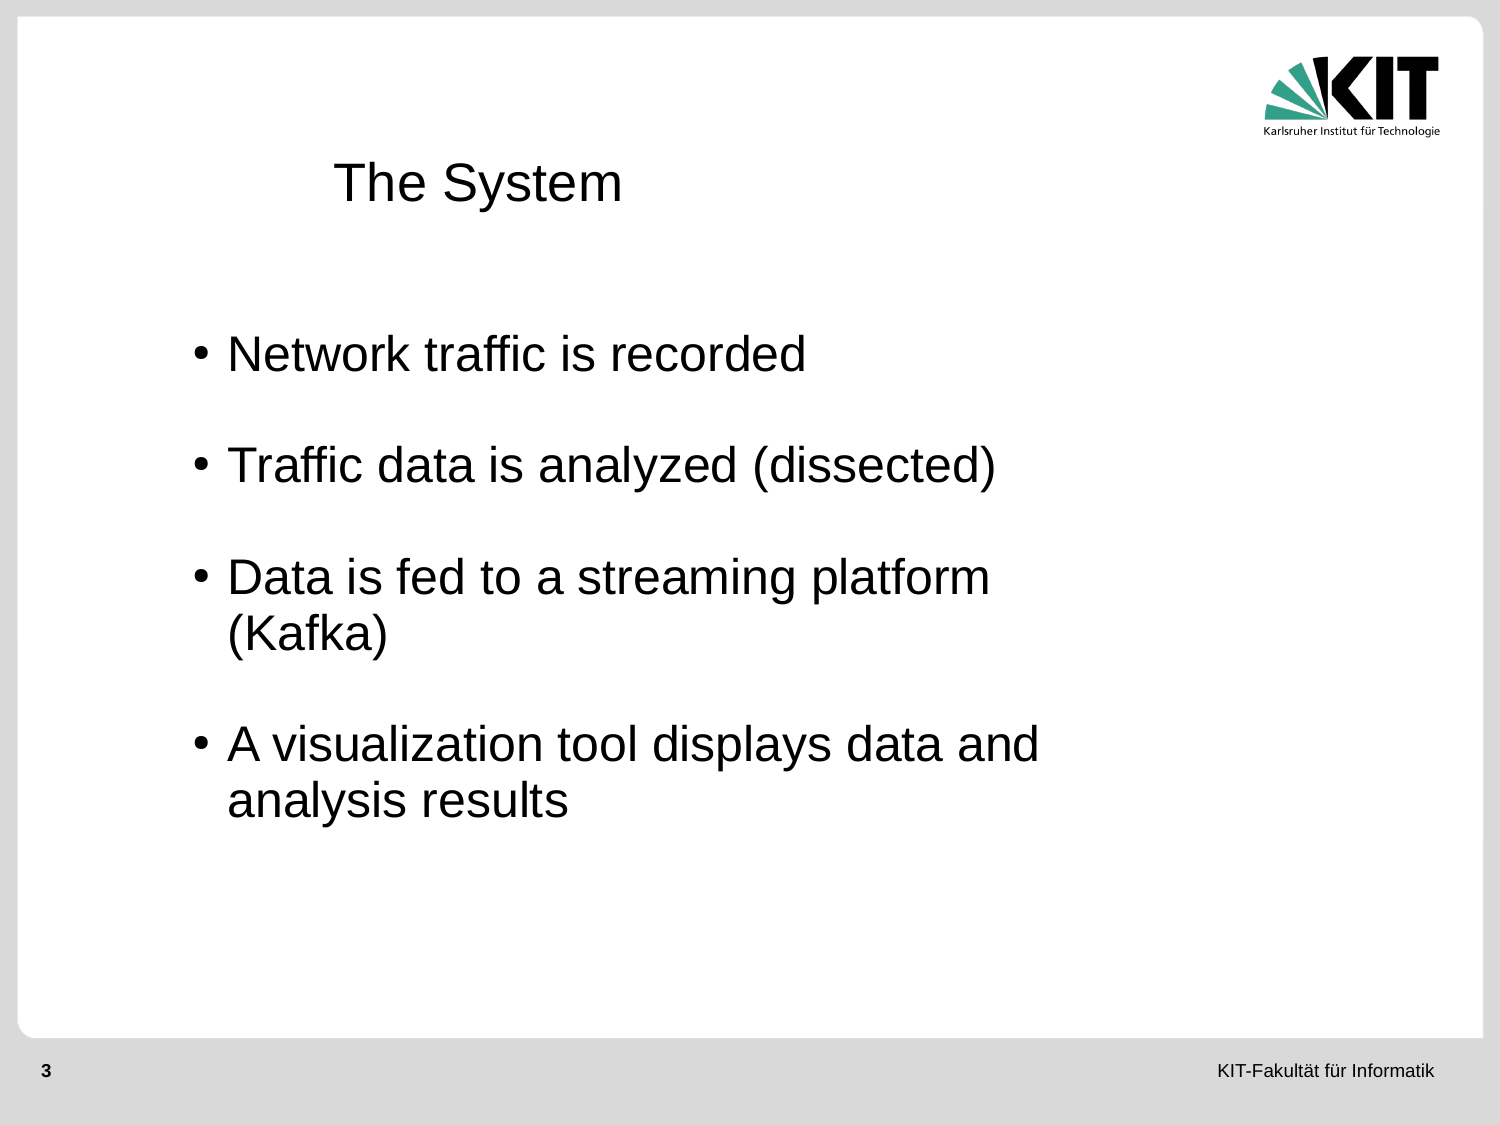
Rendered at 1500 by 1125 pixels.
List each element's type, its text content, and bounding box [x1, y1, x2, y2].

text_box The System [318, 145, 1158, 237]
text_box Network traffic is recorded Traffic data is analyzed (dissected) Data is fed to a streaming platform (Kafka) A visualization tool displays data and analysis results [177, 318, 1099, 892]
picture [0, 0, 1500, 1125]
